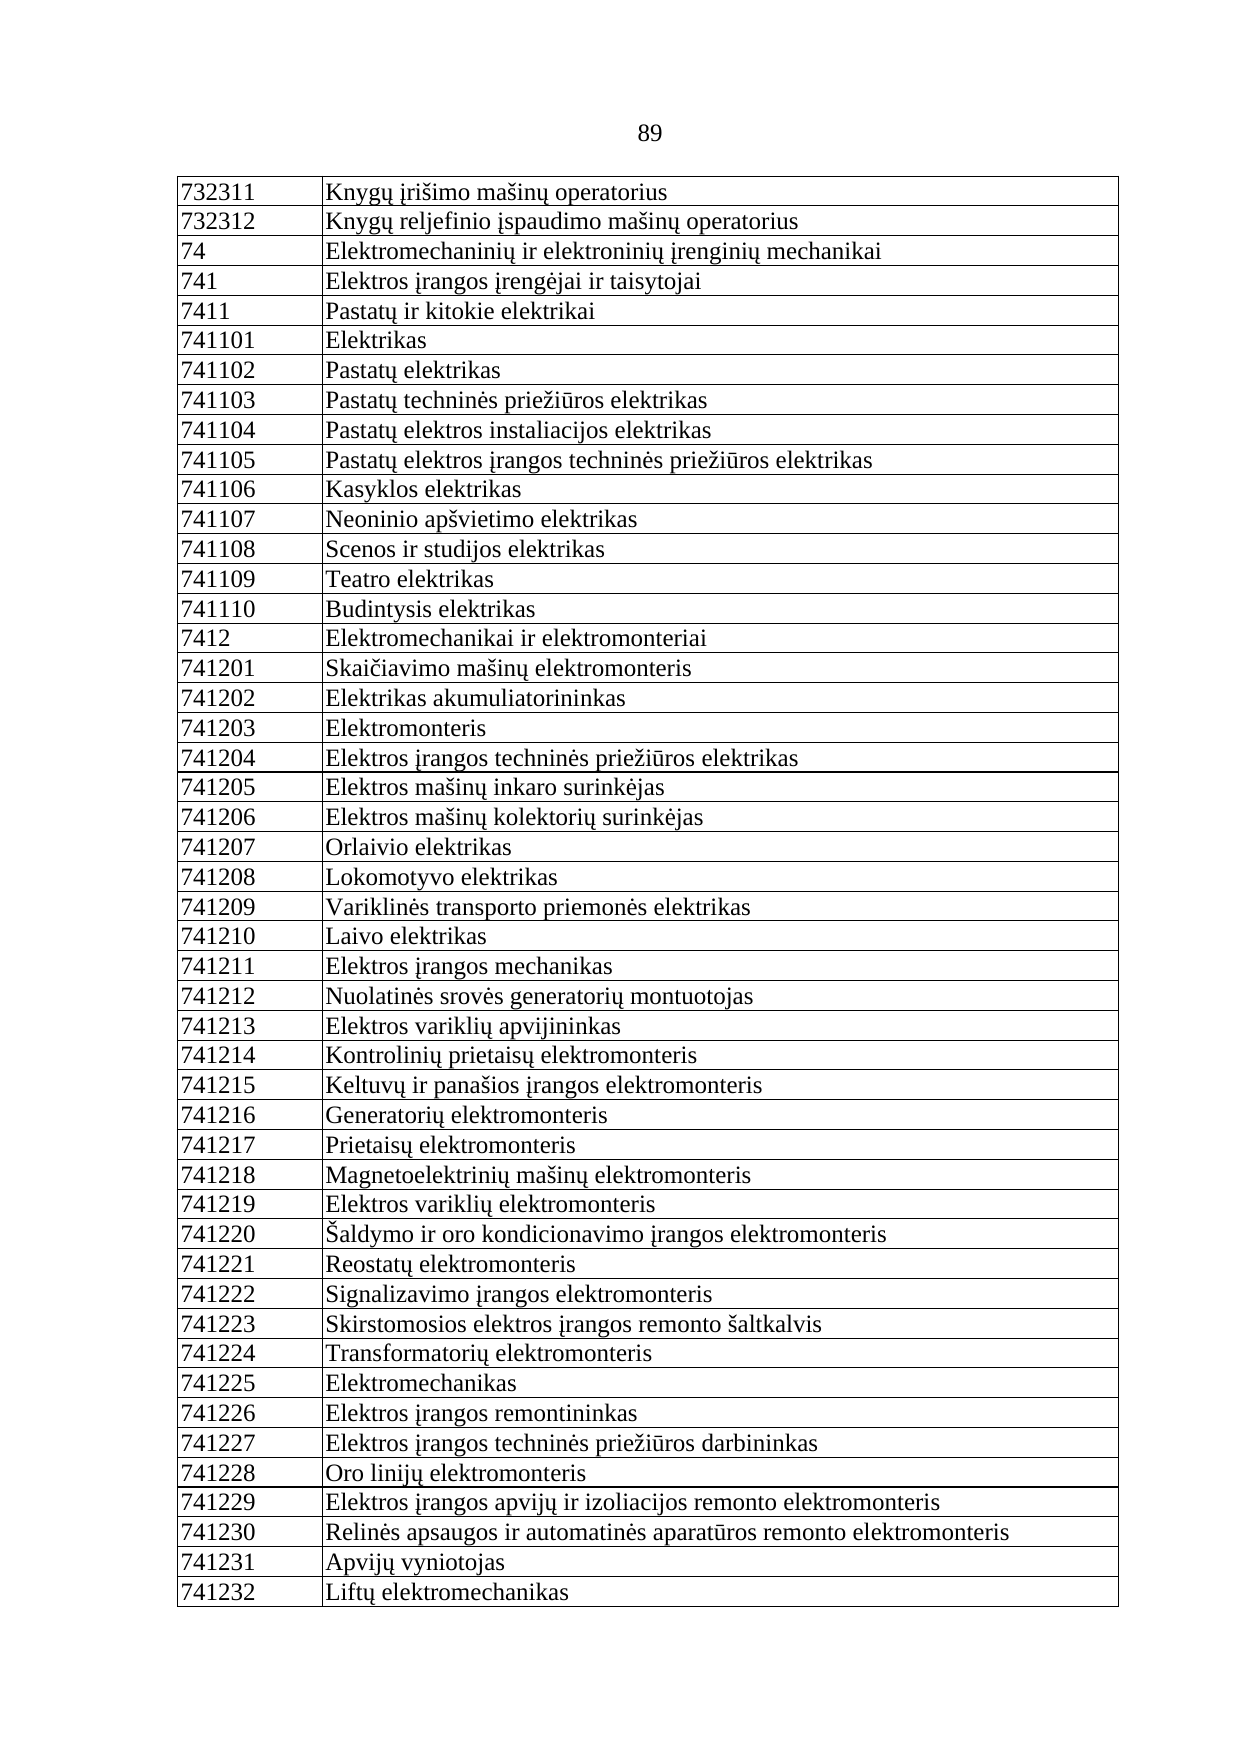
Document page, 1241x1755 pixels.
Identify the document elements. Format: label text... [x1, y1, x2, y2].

table_cell Elektromechanikas [323, 1368, 1118, 1397]
table_cell Neoninio apšvietimo elektrikas [323, 504, 1118, 533]
table_cell 741208 [178, 862, 322, 891]
table_cell 741216 [178, 1100, 322, 1129]
table_cell 741232 [178, 1577, 322, 1606]
table_cell 741102 [178, 355, 322, 384]
table_cell Skaičiavimo mašinų elektromonteris [323, 653, 1118, 682]
table_cell 741211 [178, 951, 322, 980]
table_cell 741226 [178, 1398, 322, 1427]
table_cell 741213 [178, 1011, 322, 1039]
table_cell 741215 [178, 1070, 322, 1099]
table_cell Elektros įrangos techninės priežiūros darbininkas [323, 1428, 1118, 1457]
table_cell Magnetoelektrinių mašinų elektromonteris [323, 1160, 1118, 1188]
table_cell 741223 [178, 1309, 322, 1337]
table_cell Pastatų elektrikas [323, 355, 1118, 384]
table_cell Lokomotyvo elektrikas [323, 862, 1118, 891]
table_cell Budintysis elektrikas [323, 594, 1118, 622]
table_cell Transformatorių elektromonteris [323, 1339, 1118, 1367]
table_cell Elektros įrangos įrengėjai ir taisytojai [323, 266, 1118, 295]
table_cell Nuolatinės srovės generatorių montuotojas [323, 981, 1118, 1010]
table_cell Liftų elektromechanikas [323, 1577, 1118, 1606]
table_cell 741212 [178, 981, 322, 1010]
table_cell 741205 [178, 773, 322, 801]
table_cell Scenos ir studijos elektrikas [323, 534, 1118, 563]
table_cell 741220 [178, 1219, 322, 1248]
table_cell Reostatų elektromonteris [323, 1249, 1118, 1278]
table_cell 732311 [178, 177, 322, 205]
table_cell Elektrikas [323, 326, 1118, 354]
table_cell 741229 [178, 1488, 322, 1516]
table_cell Signalizavimo įrangos elektromonteris [323, 1279, 1118, 1308]
table_cell Pastatų elektros instaliacijos elektrikas [323, 415, 1118, 444]
table_cell 741222 [178, 1279, 322, 1308]
table_cell 741231 [178, 1547, 322, 1576]
table_cell 741201 [178, 653, 322, 682]
table_cell 741103 [178, 385, 322, 414]
table_cell 741110 [178, 594, 322, 622]
table_cell Oro linijų elektromonteris [323, 1458, 1118, 1486]
table_cell Teatro elektrikas [323, 564, 1118, 593]
table_cell 741209 [178, 892, 322, 920]
table_cell 741104 [178, 415, 322, 444]
table_cell Elektros variklių elektromonteris [323, 1190, 1118, 1218]
table_cell Elektros variklių apvijininkas [323, 1011, 1118, 1039]
table_cell 741202 [178, 683, 322, 712]
table_cell Elektros įrangos apvijų ir izoliacijos remonto elektromonteris [323, 1488, 1118, 1516]
table_cell 741203 [178, 713, 322, 742]
table_cell Keltuvų ir panašios įrangos elektromonteris [323, 1070, 1118, 1099]
table_cell 74 [178, 236, 322, 265]
table_cell Prietaisų elektromonteris [323, 1130, 1118, 1159]
table_cell Pastatų ir kitokie elektrikai [323, 296, 1118, 324]
table_cell 741218 [178, 1160, 322, 1188]
table_cell 741214 [178, 1041, 322, 1069]
table_cell 741228 [178, 1458, 322, 1486]
table_cell Pastatų techninės priežiūros elektrikas [323, 385, 1118, 414]
table_cell 741106 [178, 475, 322, 503]
table_cell 741224 [178, 1339, 322, 1367]
table_cell Pastatų elektros įrangos techninės priežiūros elektrikas [323, 445, 1118, 473]
table_cell 741105 [178, 445, 322, 473]
table_cell Knygų reljefinio įspaudimo mašinų operatorius [323, 206, 1118, 235]
table_cell 7411 [178, 296, 322, 324]
table_cell 741204 [178, 743, 322, 771]
table_cell Generatorių elektromonteris [323, 1100, 1118, 1129]
table_cell 741225 [178, 1368, 322, 1397]
table_cell 741219 [178, 1190, 322, 1218]
table_cell 741227 [178, 1428, 322, 1457]
table_cell Laivo elektrikas [323, 921, 1118, 950]
table_cell 7412 [178, 624, 322, 652]
table_cell Elektros mašinų kolektorių surinkėjas [323, 802, 1118, 831]
table_cell Relinės apsaugos ir automatinės aparatūros remonto elektromonteris [323, 1517, 1118, 1546]
table_cell 741 [178, 266, 322, 295]
table_cell 741207 [178, 832, 322, 861]
table_cell Elektros įrangos techninės priežiūros elektrikas [323, 743, 1118, 771]
table_cell Kasyklos elektrikas [323, 475, 1118, 503]
table_cell Orlaivio elektrikas [323, 832, 1118, 861]
table_cell Variklinės transporto priemonės elektrikas [323, 892, 1118, 920]
table_cell 741109 [178, 564, 322, 593]
table_cell 741107 [178, 504, 322, 533]
table_cell 741206 [178, 802, 322, 831]
table_cell Elektros įrangos remontininkas [323, 1398, 1118, 1427]
table_cell 741210 [178, 921, 322, 950]
table_cell Šaldymo ir oro kondicionavimo įrangos elektromonteris [323, 1219, 1118, 1248]
table_cell 741101 [178, 326, 322, 354]
table_cell 741108 [178, 534, 322, 563]
table_cell Elektromechanikai ir elektromonteriai [323, 624, 1118, 652]
table_cell Elektros įrangos mechanikas [323, 951, 1118, 980]
table_cell Elektromonteris [323, 713, 1118, 742]
table_cell 741230 [178, 1517, 322, 1546]
table_cell 741217 [178, 1130, 322, 1159]
table_cell Apvijų vyniotojas [323, 1547, 1118, 1576]
table_cell 732312 [178, 206, 322, 235]
table_cell Elektrikas akumuliatorininkas [323, 683, 1118, 712]
table_cell Elektros mašinų inkaro surinkėjas [323, 773, 1118, 801]
table_cell Kontrolinių prietaisų elektromonteris [323, 1041, 1118, 1069]
table_cell Elektromechaninių ir elektroninių įrenginių mechanikai [323, 236, 1118, 265]
table_cell Skirstomosios elektros įrangos remonto šaltkalvis [323, 1309, 1118, 1337]
table_cell 741221 [178, 1249, 322, 1278]
table_cell Knygų įrišimo mašinų operatorius [323, 177, 1118, 205]
